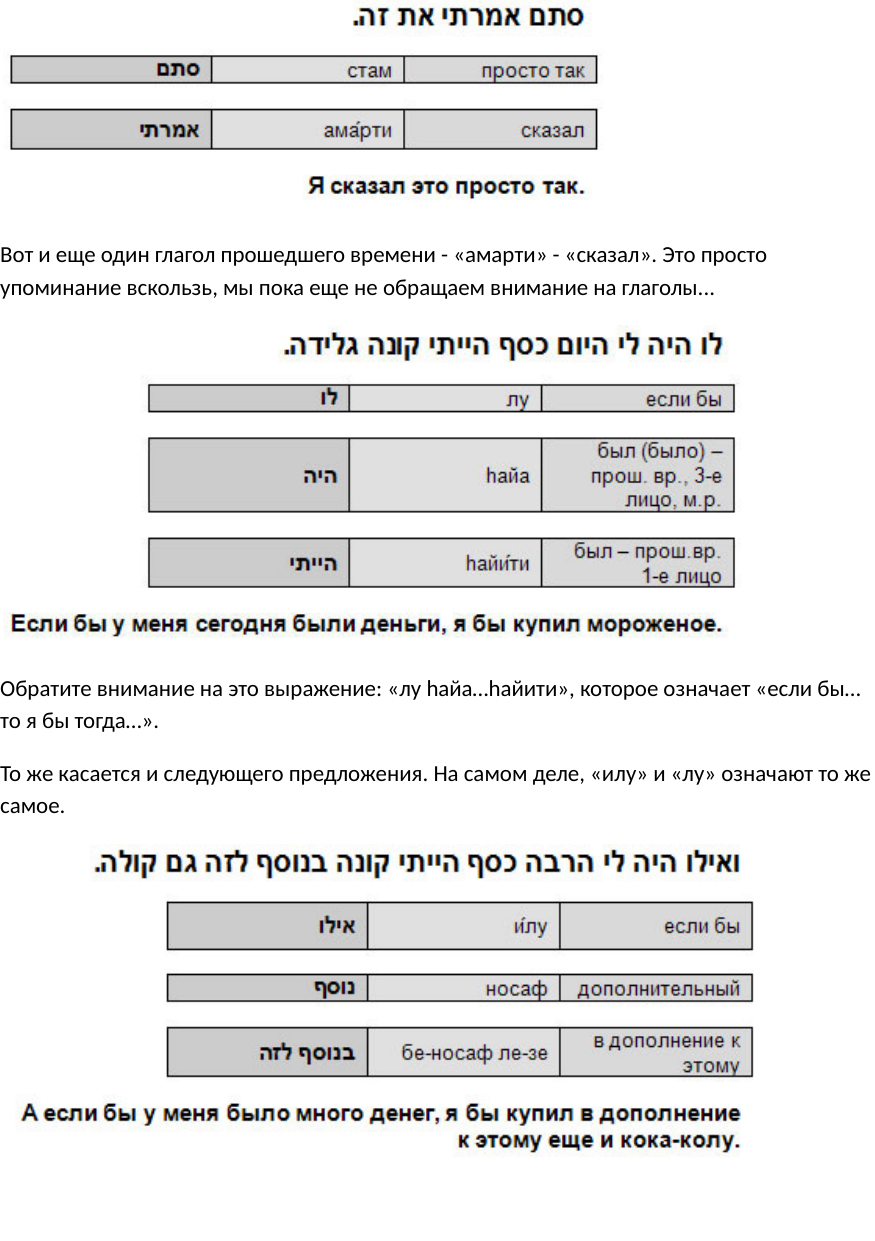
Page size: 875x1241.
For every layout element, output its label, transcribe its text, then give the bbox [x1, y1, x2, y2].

picture [3, 844, 761, 1165]
picture [3, 325, 746, 649]
text Вот и еще один глагол прошедшего времени - «амарти» - «сказал». Это просто упоминание вскользь, мы пока еще не обращаем внимание на глаголы... [0, 240, 874, 301]
picture [3, 0, 607, 216]
text То же касается и следующего предложения. На самом деле, «илу» и «лу» означают то же самое. [0, 759, 874, 819]
text Обратите внимание на это выражение: «лу hайа…hайити», которое означает «если бы… то я бы тогда…». [0, 674, 874, 734]
